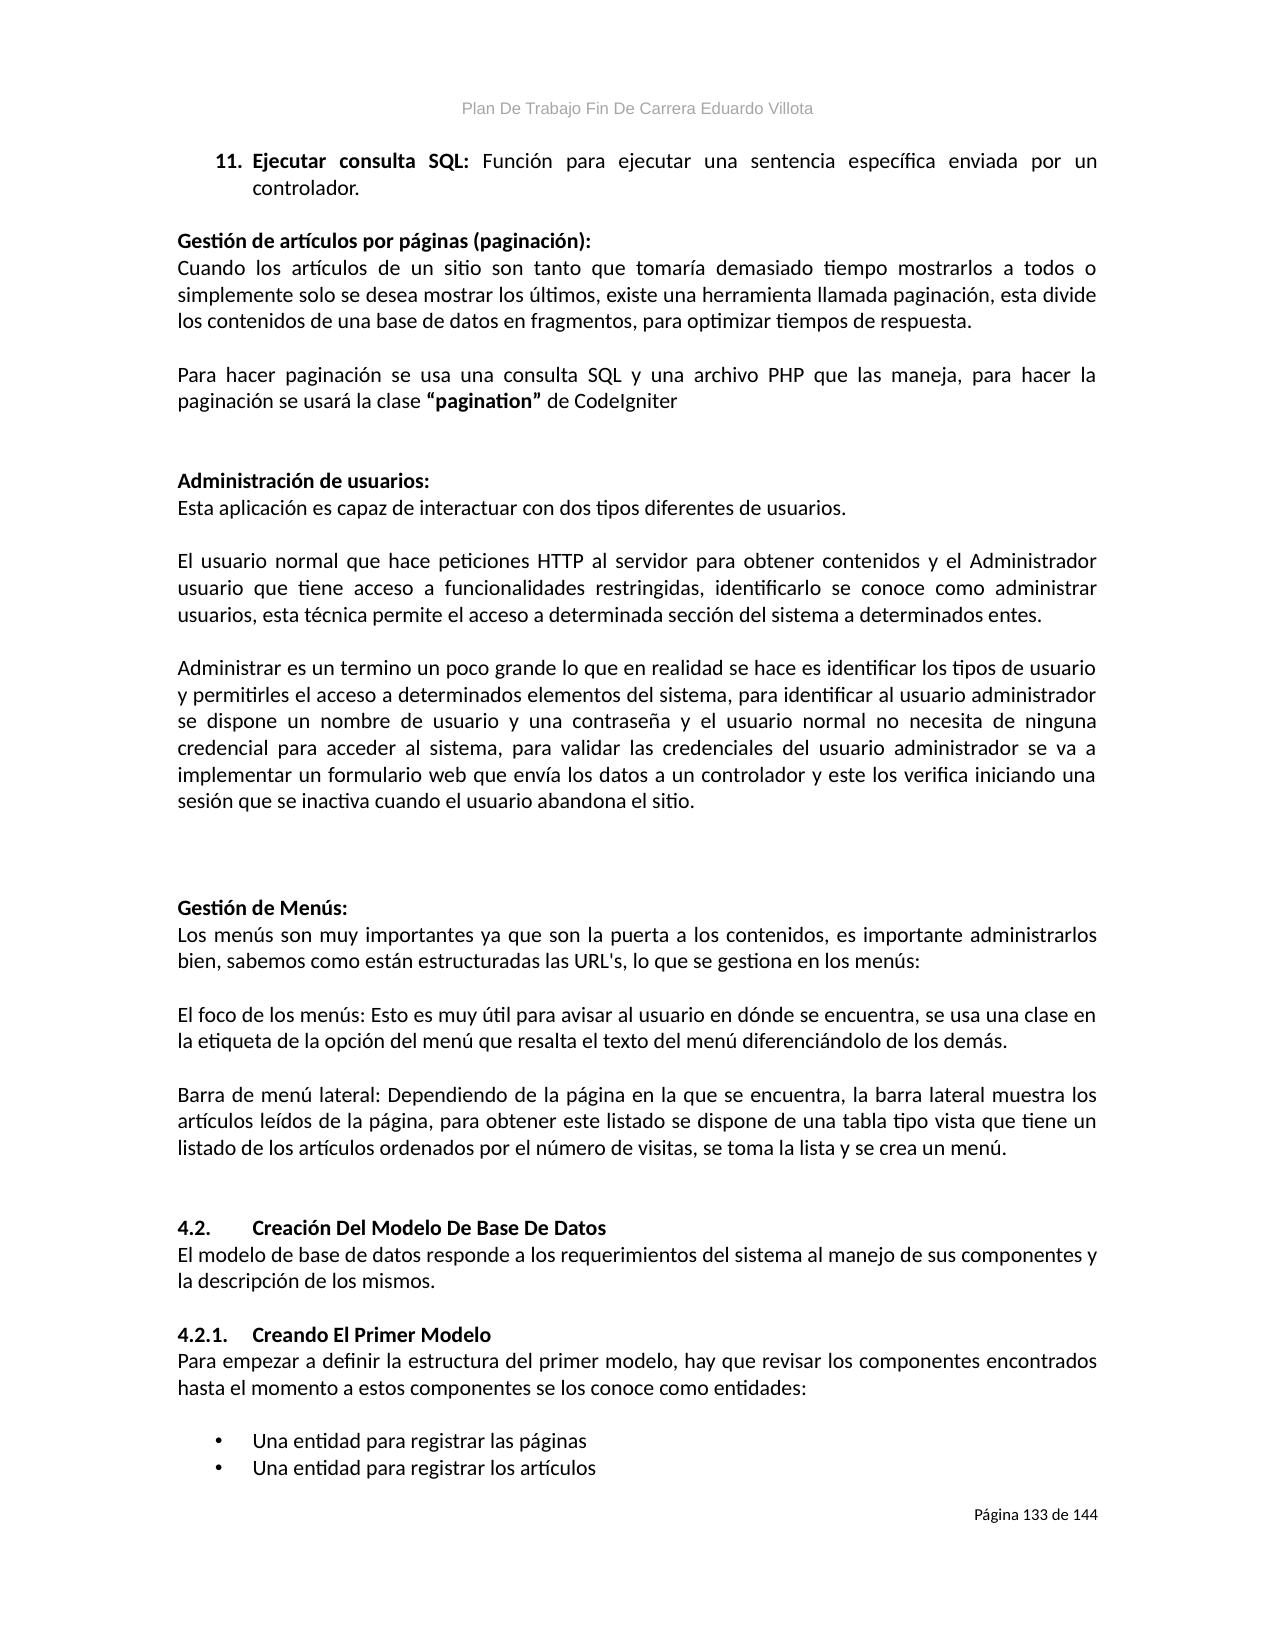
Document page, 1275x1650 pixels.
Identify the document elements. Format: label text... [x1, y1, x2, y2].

text Cuando los artículos de un sitio son tanto que tomaría demasiado tiempo mostrarlos a todos o simplemente solo se desea mostrar los últimos, existe una herramienta llamada paginación, esta divide los contenidos de una base de datos en fragmentos, para optimizar tiempos de respuesta. [177, 254, 1098, 334]
text El foco de los menús: Esto es muy útil para avisar al usuario en dónde se encuentra, se usa una clase en la etiqueta de la opción del menú que resalta el texto del menú diferenciándolo de los demás. [177, 1001, 1098, 1054]
text Administrar es un termino un poco grande lo que en realidad se hace es identificar los tipos de usuario y permitirles el acceso a determinados elementos del sistema, para identificar al usuario administrador se dispone un nombre de usuario y una contraseña y el usuario normal no necesita de ninguna credencial para acceder al sistema, para validar las credenciales del usuario administrador se va a implementar un formulario web que envía los datos a un controlador y este los verifica iniciando una sesión que se inactiva cuando el usuario abandona el sitio. [177, 654, 1098, 814]
text Para hacer paginación se usa una consulta SQL y una archivo PHP que las maneja, para hacer la paginación se usará la clase “pagination” de CodeIgniter [177, 361, 1098, 414]
text El modelo de base de datos responde a los requerimientos del sistema al manejo de sus componentes y la descripción de los mismos. [177, 1241, 1098, 1294]
text 4.2.1. Creando El Primer Modelo [177, 1321, 1098, 1348]
text Para empezar a definir la estructura del primer modelo, hay que revisar los componentes encontrados hasta el momento a estos componentes se los conoce como entidades: [177, 1348, 1098, 1401]
list Una entidad para registrar las páginas [215, 1428, 1098, 1454]
text Esta aplicación es capaz de interactuar con dos tipos diferentes de usuarios. [177, 494, 1098, 521]
text Los menús son muy importantes ya que son la puerta a los contenidos, es importante administrarlos bien, sabemos como están estructuradas las URL's, lo que se gestiona en los menús: [177, 921, 1098, 974]
text Barra de menú lateral: Dependiendo de la página en la que se encuentra, la barra lateral muestra los artículos leídos de la página, para obtener este listado se dispone de una tabla tipo vista que tiene un listado de los artículos ordenados por el número de visitas, se toma la lista y se crea un menú. [177, 1081, 1098, 1161]
text Administración de usuarios: [177, 468, 1098, 494]
list Una entidad para registrar los artículos [215, 1454, 1098, 1481]
text El usuario normal que hace peticiones HTTP al servidor para obtener contenidos y el Administrador usuario que tiene acceso a funcionalidades restringidas, identificarlo se conoce como administrar usuarios, esta técnica permite el acceso a determinada sección del sistema a determinados entes. [177, 548, 1098, 628]
text 4.2. Creación Del Modelo De Base De Datos [177, 1214, 1098, 1241]
text Gestión de artículos por páginas (paginación): [177, 228, 1098, 254]
text Gestión de Menús: [177, 894, 1098, 921]
list Ejecutar consulta SQL: Función para ejecutar una sentencia específica enviada por un controlador. [215, 148, 1098, 201]
